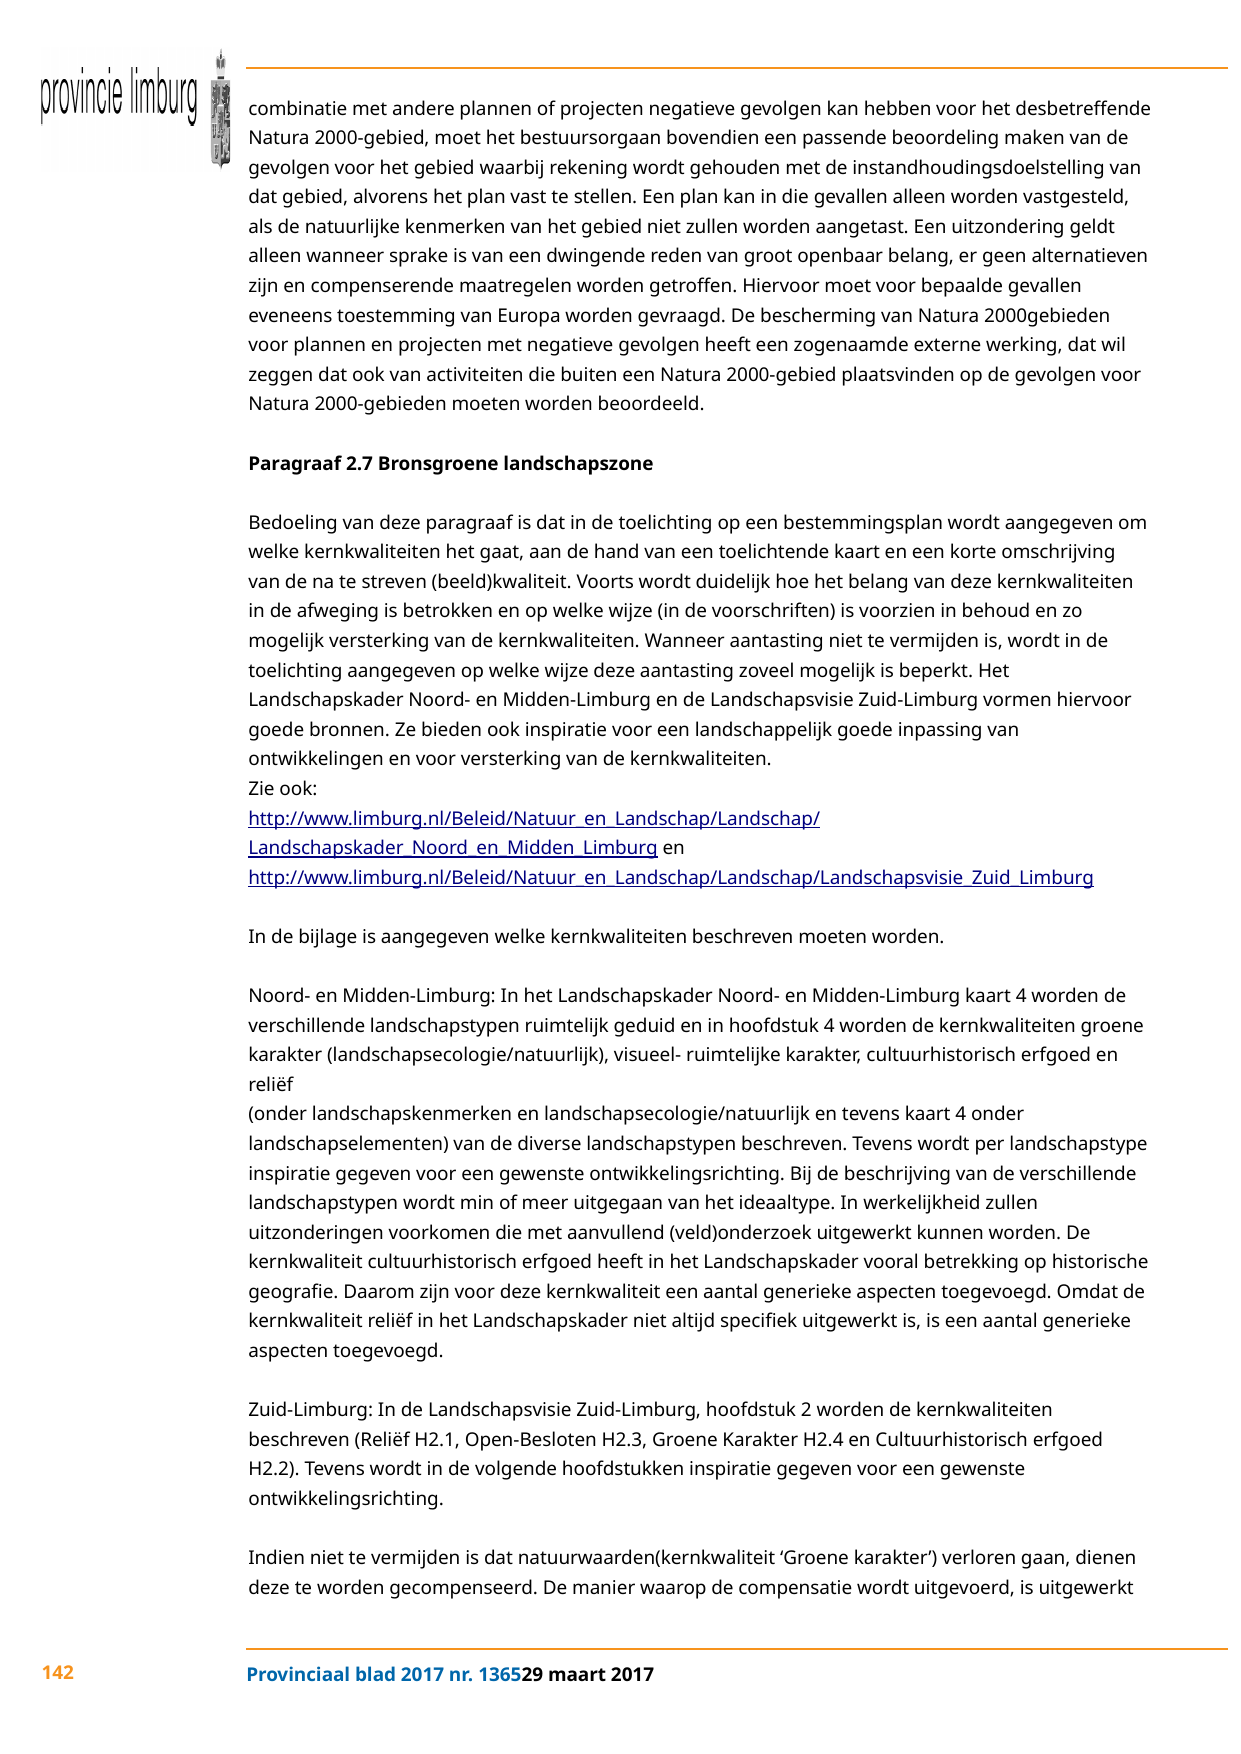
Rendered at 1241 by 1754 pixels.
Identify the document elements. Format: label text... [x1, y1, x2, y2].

text Bedoeling van deze paragraaf is dat in de toelichting op een bestemmingsplan wordt aangegeven om welke kernkwaliteiten het gaat, aan de hand van een toelichtende kaart en een korte omschrijving van de na te streven (beeld)kwaliteit. Voorts wordt duidelijk hoe het belang van deze kernkwaliteiten in de afweging is betrokken en op welke wijze (in de voorschriften) is voorzien in behoud en zo mogelijk versterking van de kernkwaliteiten. Wanneer aantasting niet te vermijden is, wordt in de toelichting aangegeven op welke wijze deze aantasting zoveel mogelijk is beperkt. Het Landschapskader Noord- en Midden-Limburg en de Landschapsvisie Zuid-Limburg vormen hiervoor goede bronnen. Ze bieden ook inspiratie voor een landschappelijk goede inpassing van ontwikkelingen en voor versterking van de kernkwaliteiten. [248, 509, 1152, 771]
text http://www.limburg.nl/Beleid/Natuur_en_Landschap/Landschap/Landschapsvisie_Zuid_Limburg [248, 864, 1152, 890]
text Noord- en Midden-Limburg: In het Landschapskader Noord- en Midden-Limburg kaart 4 worden de verschillende landschapstypen ruimtelijk geduid en in hoofdstuk 4 worden de kernkwaliteiten groene karakter (landschapsecologie/natuurlijk), visueel- ruimtelijke karakter, cultuurhistorisch erfgoed en reliëf [248, 982, 1152, 1097]
text Indien niet te vermijden is dat natuurwaarden(kernkwaliteit ‘Groene karakter’) verloren gaan, dienen deze te worden gecompenseerd. De manier waarop de compensatie wordt uitgevoerd, is uitgewerkt [248, 1544, 1152, 1600]
text (onder landschapskenmerken en landschapsecologie/natuurlijk en tevens kaart 4 onder landschapselementen) van de diverse landschapstypen beschreven. Tevens wordt per landschapstype inspiratie gegeven voor een gewenste ontwikkelingsrichting. Bij de beschrijving van de verschillende landschapstypen wordt min of meer uitgegaan van het ideaaltype. In werkelijkheid zullen uitzonderingen voorkomen die met aanvullend (veld)onderzoek uitgewerkt kunnen worden. De kernkwaliteit cultuurhistorisch erfgoed heeft in het Landschapskader vooral betrekking op historische geografie. Daarom zijn voor deze kernkwaliteit een aantal generieke aspecten toegevoegd. Omdat de kernkwaliteit reliëf in het Landschapskader niet altijd specifiek uitgewerkt is, is een aantal generieke aspecten toegevoegd. [248, 1101, 1152, 1363]
text Paragraaf 2.7 Bronsgroene landschapszone [248, 450, 1152, 476]
text Zuid-Limburg: In de Landschapsvisie Zuid-Limburg, hoofdstuk 2 worden de kernkwaliteiten beschreven (Reliëf H2.1, Open-Besloten H2.3, Groene Karakter H2.4 en Cultuurhistorisch erfgoed H2.2). Tevens wordt in de volgende hoofdstukken inspiratie gegeven voor een gewenste ontwikkelingsrichting. [248, 1396, 1152, 1511]
text In de bijlage is aangegeven welke kernkwaliteiten beschreven moeten worden. [248, 923, 1152, 949]
text combinatie met andere plannen of projecten negatieve gevolgen kan hebben voor het desbetreffende Natura 2000-gebied, moet het bestuursorgaan bovendien een passende beoordeling maken van de gevolgen voor het gebied waarbij rekening wordt gehouden met de instandhoudingsdoelstelling van dat gebied, alvorens het plan vast te stellen. Een plan kan in die gevallen alleen worden vastgesteld, als de natuurlijke kenmerken van het gebied niet zullen worden aangetast. Een uitzondering geldt alleen wanneer sprake is van een dwingende reden van groot openbaar belang, er geen alternatieven zijn en compenserende maatregelen worden getroffen. Hiervoor moet voor bepaalde gevallen eveneens toestemming van Europa worden gevraagd. De bescherming van Natura 2000gebieden voor plannen en projecten met negatieve gevolgen heeft een zogenaamde externe werking, dat wil zeggen dat ook van activiteiten die buiten een Natura 2000-gebied plaatsvinden op de gevolgen voor Natura 2000-gebieden moeten worden beoordeeld. [248, 95, 1152, 416]
picture [41, 47, 231, 172]
text Zie ook: [248, 775, 1152, 801]
text http://www.limburg.nl/Beleid/Natuur_en_Landschap/Landschap/Landschapskader_Noord_en_Midden_Limburg en [248, 805, 1152, 860]
